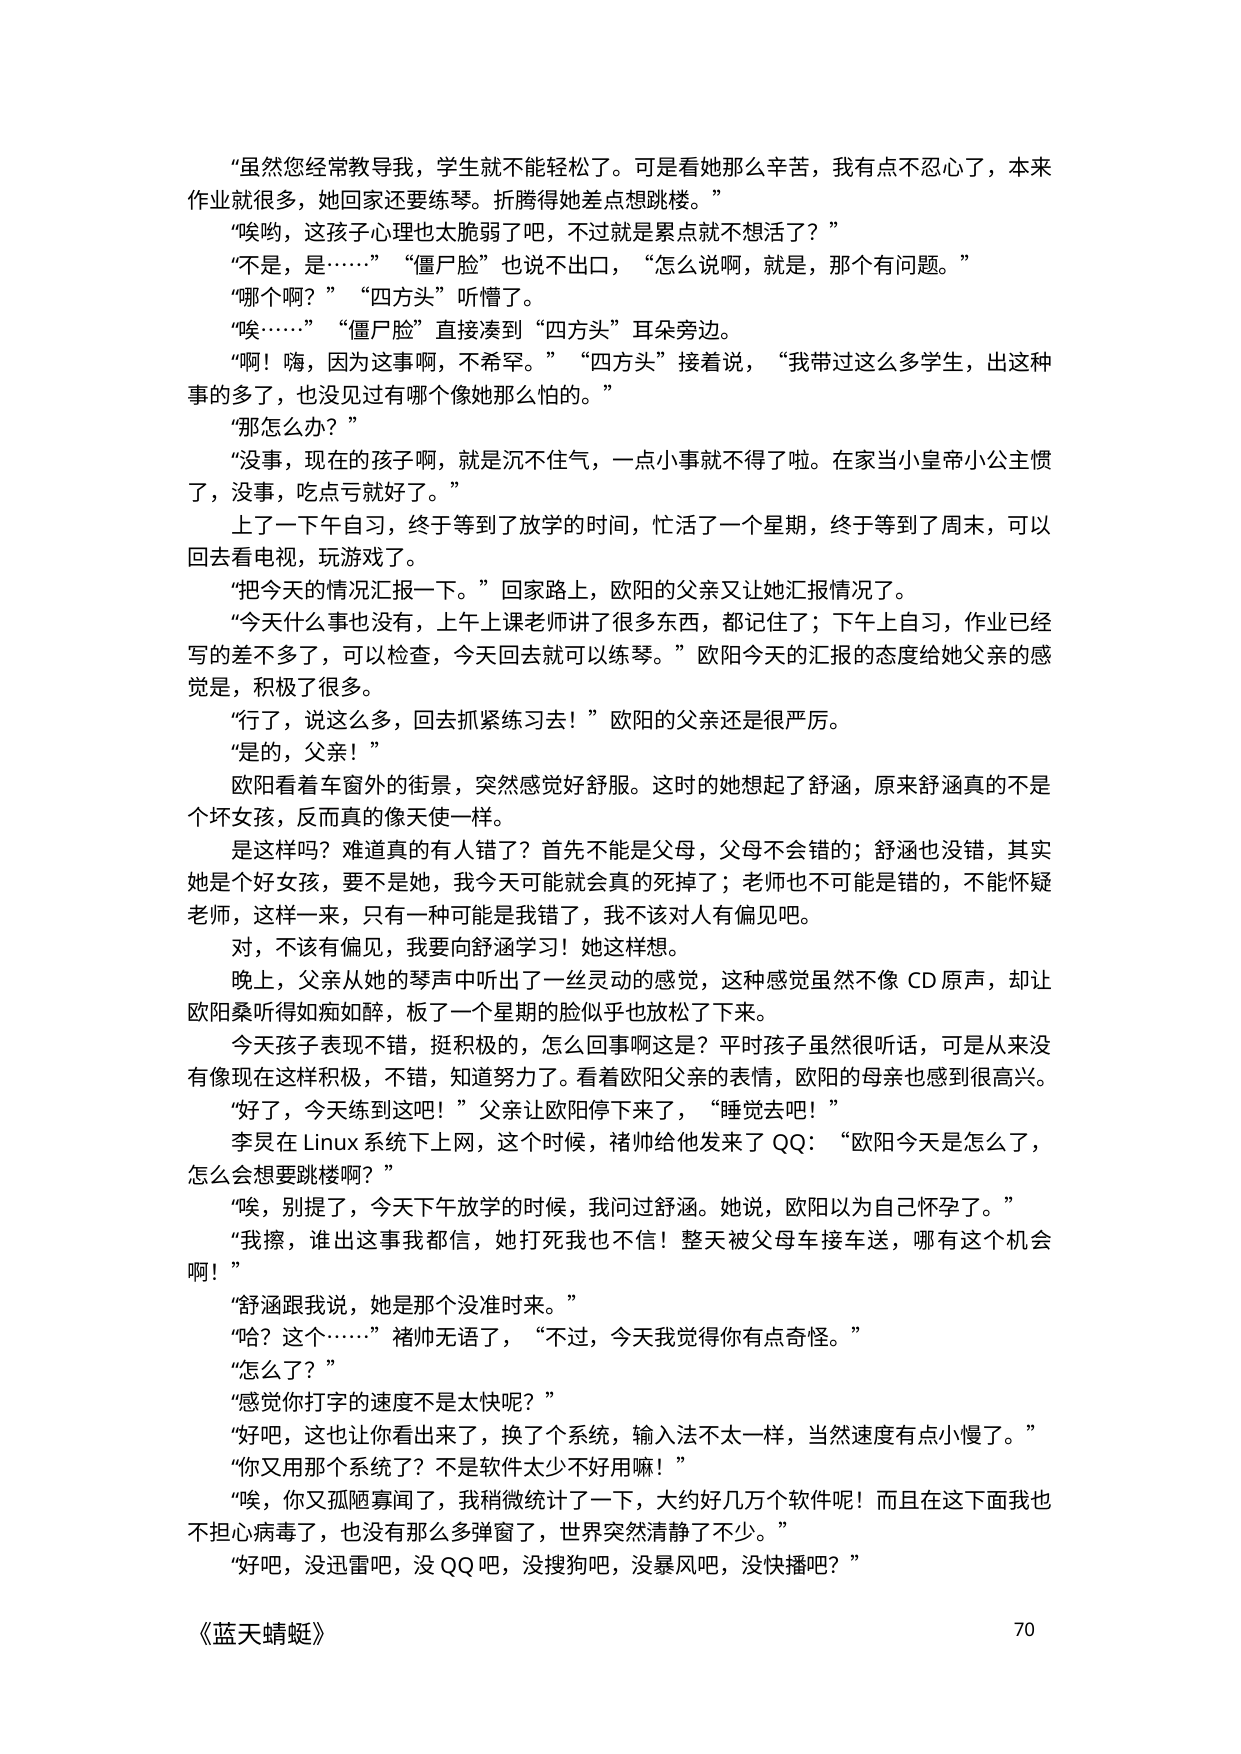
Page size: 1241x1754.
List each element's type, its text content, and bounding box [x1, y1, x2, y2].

text “感觉你打字的速度不是太快呢？” [187, 1385, 1053, 1417]
text “唉哟，这孩子心理也太脆弱了吧，不过就是累点就不想活了？” [187, 215, 1053, 247]
text 今天孩子表现不错，挺积极的，怎么回事啊这是？平时孩子虽然很听话，可是从来没有像现在这样积极，不错，知道努力了。看着欧阳父亲的表情，欧阳的母亲也感到很高兴。 [187, 1027, 1053, 1092]
text “把今天的情况汇报一下。”回家路上，欧阳的父亲又让她汇报情况了。 [187, 572, 1053, 605]
text “啊！嗨，因为这事啊，不希罕。”“四方头”接着说，“我带过这么多学生，出这种事的多了，也没见过有哪个像她那么怕的。” [187, 345, 1053, 410]
text 对，不该有偏见，我要向舒涵学习！她这样想。 [187, 930, 1053, 962]
text “不是，是……”“僵尸脸”也说不出口，“怎么说啊，就是，那个有问题。” [187, 247, 1053, 280]
text “好了，今天练到这吧！”父亲让欧阳停下来了，“睡觉去吧！” [187, 1092, 1053, 1125]
text “我擦，谁出这事我都信，她打死我也不信！整天被父母车接车送，哪有这个机会啊！” [187, 1222, 1053, 1287]
text “行了，说这么多，回去抓紧练习去！”欧阳的父亲还是很严厉。 [187, 702, 1053, 735]
text 上了一下午自习，终于等到了放学的时间，忙活了一个星期，终于等到了周末，可以回去看电视，玩游戏了。 [187, 507, 1053, 572]
text 李炅在Linux系统下上网，这个时候，禇帅给他发来了QQ：“欧阳今天是怎么了，怎么会想要跳楼啊？” [187, 1125, 1053, 1190]
text “怎么了？” [187, 1352, 1053, 1385]
text “唉，别提了，今天下午放学的时候，我问过舒涵。她说，欧阳以为自己怀孕了。” [187, 1190, 1053, 1222]
text “今天什么事也没有，上午上课老师讲了很多东西，都记住了；下午上自习，作业已经写的差不多了，可以检查，今天回去就可以练琴。”欧阳今天的汇报的态度给她父亲的感觉是，积极了很多。 [187, 605, 1053, 702]
text “唉……”“僵尸脸”直接凑到“四方头”耳朵旁边。 [187, 312, 1053, 345]
text “好吧，没迅雷吧，没QQ吧，没搜狗吧，没暴风吧，没快播吧？” [187, 1547, 1053, 1580]
text “虽然您经常教导我，学生就不能轻松了。可是看她那么辛苦，我有点不忍心了，本来作业就很多，她回家还要练琴。折腾得她差点想跳楼。” [187, 150, 1053, 215]
text 晚上，父亲从她的琴声中听出了一丝灵动的感觉，这种感觉虽然不像CD原声，却让欧阳桑听得如痴如醉，板了一个星期的脸似乎也放松了下来。 [187, 962, 1053, 1027]
text “好吧，这也让你看出来了，换了个系统，输入法不太一样，当然速度有点小慢了。” [187, 1417, 1053, 1450]
text 是这样吗？难道真的有人错了？首先不能是父母，父母不会错的；舒涵也没错，其实她是个好女孩，要不是她，我今天可能就会真的死掉了；老师也不可能是错的，不能怀疑老师，这样一来，只有一种可能是我错了，我不该对人有偏见吧。 [187, 832, 1053, 930]
text 欧阳看着车窗外的街景，突然感觉好舒服。这时的她想起了舒涵，原来舒涵真的不是个坏女孩，反而真的像天使一样。 [187, 767, 1053, 832]
text “哪个啊？”“四方头”听懵了。 [187, 280, 1053, 312]
text “舒涵跟我说，她是那个没准时来。” [187, 1287, 1053, 1320]
text “是的，父亲！” [187, 735, 1053, 767]
text “你又用那个系统了？不是软件太少不好用嘛！” [187, 1450, 1053, 1482]
text “唉，你又孤陋寡闻了，我稍微统计了一下，大约好几万个软件呢！而且在这下面我也不担心病毒了，也没有那么多弹窗了，世界突然清静了不少。” [187, 1482, 1053, 1547]
text “没事，现在的孩子啊，就是沉不住气，一点小事就不得了啦。在家当小皇帝小公主惯了，没事，吃点亏就好了。” [187, 442, 1053, 507]
text “那怎么办？” [187, 410, 1053, 442]
text “哈？这个……”褚帅无语了，“不过，今天我觉得你有点奇怪。” [187, 1320, 1053, 1352]
